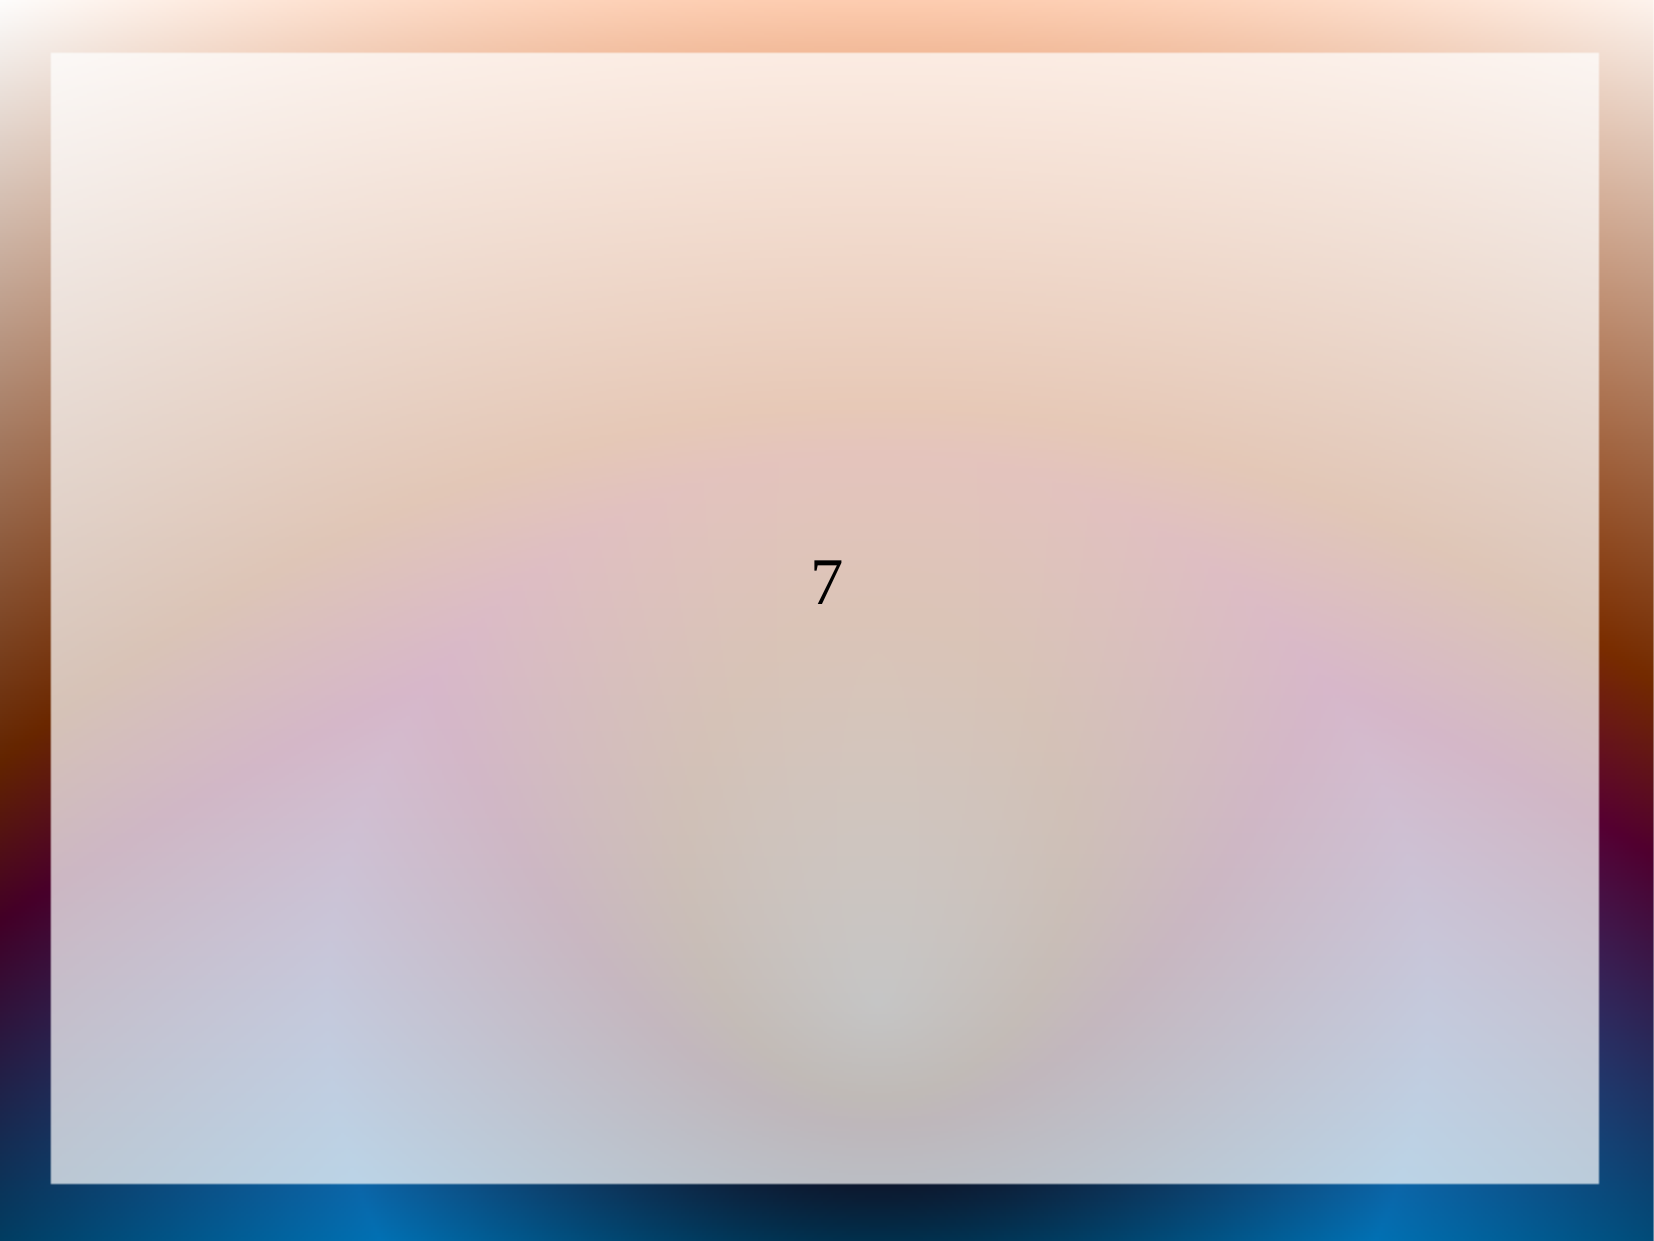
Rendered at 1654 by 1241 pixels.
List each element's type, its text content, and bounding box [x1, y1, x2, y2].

subtitle 7 [82, 55, 1571, 1109]
picture [0, 0, 1654, 1241]
